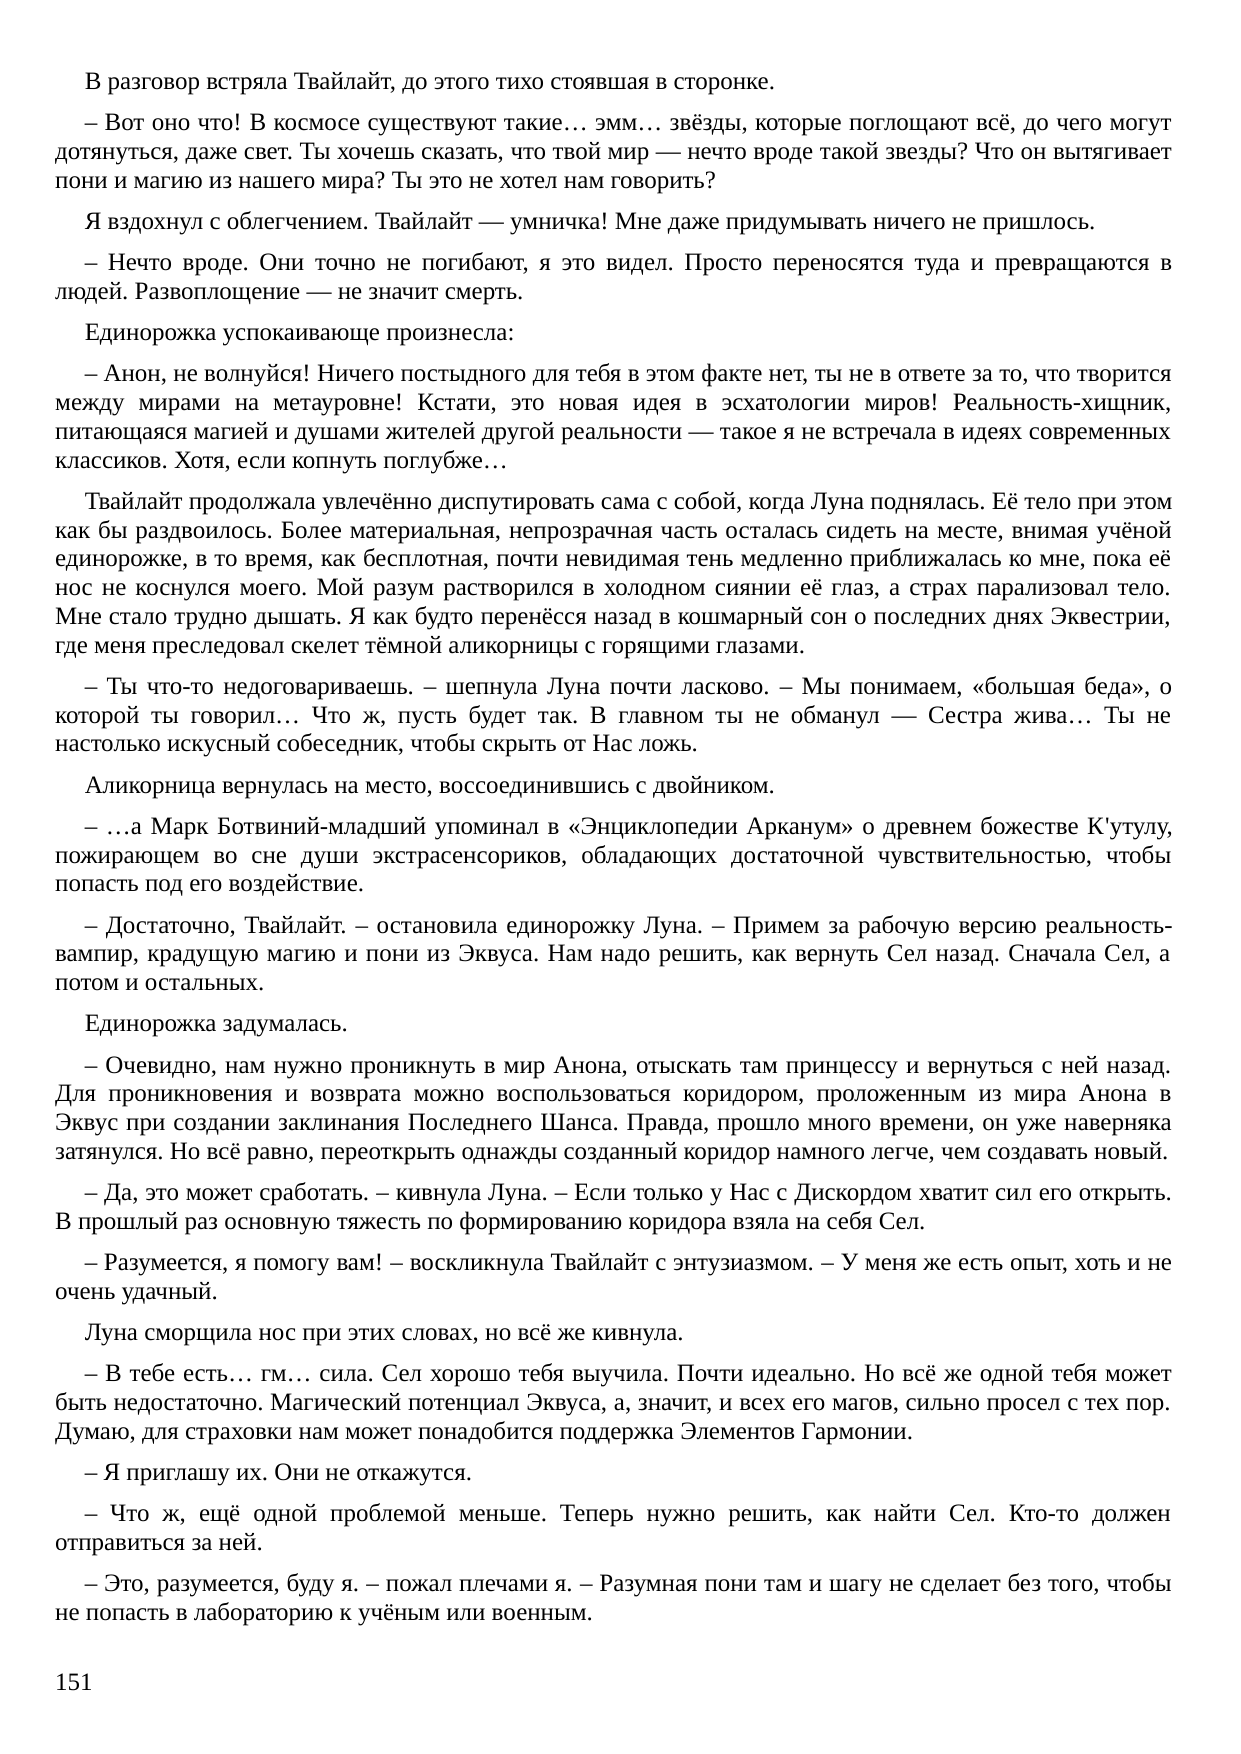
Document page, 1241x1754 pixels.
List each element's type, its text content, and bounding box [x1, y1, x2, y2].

text Единорожка успокаивающе произнесла: [55, 317, 1173, 346]
text – В тебе есть… гм… сила. Сел хорошо тебя выучила. Почти идеально. Но всё же одной тебя может быть недостаточно. Магический потенциал Эквуса, а, значит, и всех его магов, сильно просел с тех пор. Думаю, для страховки нам может понадобится поддержка Элементов Гармонии. [55, 1358, 1173, 1445]
text – Это, разумеется, буду я. – пожал плечами я. – Разумная пони там и шагу не сделает без того, чтобы не попасть в лабораторию к учёным или военным. [55, 1568, 1173, 1626]
text Единорожка задумалась. [55, 1008, 1173, 1037]
text Я вздохнул с облегчением. Твайлайт — умничка! Мне даже придумывать ничего не пришлось. [55, 206, 1173, 235]
text – Анон, не волнуйся! Ничего постыдного для тебя в этом факте нет, ты не в ответе за то, что творится между мирами на метауровне! Кстати, это новая идея в эсхатологии миров! Реальность-хищник, питающаяся магией и душами жителей другой реальности — такое я не встречала в идеях современных классиков. Хотя, если копнуть поглубже… [55, 358, 1173, 473]
text Аликорница вернулась на место, воссоединившись с двойником. [55, 770, 1173, 798]
text Твайлайт продолжала увлечённо диспутировать сама с собой, когда Луна поднялась. Её тело при этом как бы раздвоилось. Более материальная, непрозрачная часть осталась сидеть на месте, внимая учёной единорожке, в то время, как бесплотная, почти невидимая тень медленно приближалась ко мне, пока её нос не коснулся моего. Мой разум растворился в холодном сиянии её глаз, а страх парализовал тело. Мне стало трудно дышать. Я как будто перенёсся назад в кошмарный сон о последних днях Эквестрии, где меня преследовал скелет тёмной аликорницы с горящими глазами. [55, 486, 1173, 658]
text – Очевидно, нам нужно проникнуть в мир Анона, отыскать там принцессу и вернуться с ней назад. Для проникновения и возврата можно воспользоваться коридором, проложенным из мира Анона в Эквус при создании заклинания Последнего Шанса. Правда, прошло много времени, он уже наверняка затянулся. Но всё равно, переоткрыть однажды созданный коридор намного легче, чем создавать новый. [55, 1050, 1173, 1165]
text – Разумеется, я помогу вам! – воскликнула Твайлайт с энтузиазмом. – У меня же есть опыт, хоть и не очень удачный. [55, 1247, 1173, 1305]
text – Достаточно, Твайлайт. – остановила единорожку Луна. – Примем за рабочую версию реальность-вампир, крадущую магию и пони из Эквуса. Нам надо решить, как вернуть Сел назад. Сначала Сел, а потом и остальных. [55, 910, 1173, 996]
text Луна сморщила нос при этих словах, но всё же кивнула. [55, 1317, 1173, 1346]
text – Вот оно что! В космосе существуют такие… эмм… звёзды, которые поглощают всё, до чего могут дотянуться, даже свет. Ты хочешь сказать, что твой мир — нечто вроде такой звезды? Что он вытягивает пони и магию из нашего мира? Ты это не хотел нам говорить? [55, 107, 1173, 193]
text – Ты что-то недоговариваешь. – шепнула Луна почти ласково. – Мы понимаем, «большая беда», о которой ты говорил… Что ж, пусть будет так. В главном ты не обманул — Сестра жива… Ты не настолько искусный собеседник, чтобы скрыть от Нас ложь. [55, 671, 1173, 757]
text – Нечто вроде. Они точно не погибают, я это видел. Просто переносятся туда и превращаются в людей. Развоплощение — не значит смерть. [55, 247, 1173, 305]
text – Да, это может сработать. – кивнула Луна. – Если только у Нас с Дискордом хватит сил его открыть. В прошлый раз основную тяжесть по формированию коридора взяла на себя Сел. [55, 1177, 1173, 1235]
text В разговор встряла Твайлайт, до этого тихо стоявшая в сторонке. [55, 66, 1173, 95]
text – …а Марк Ботвиний-младший упоминал в «Энциклопедии Арканум» о древнем божестве К'утулу, пожирающем во сне души экстрасенсориков, обладающих достаточной чувствительностью, чтобы попасть под его воздействие. [55, 811, 1173, 897]
text – Что ж, ещё одной проблемой меньше. Теперь нужно решить, как найти Сел. Кто-то должен отправиться за ней. [55, 1498, 1173, 1556]
text – Я приглашу их. Они не откажутся. [55, 1457, 1173, 1486]
